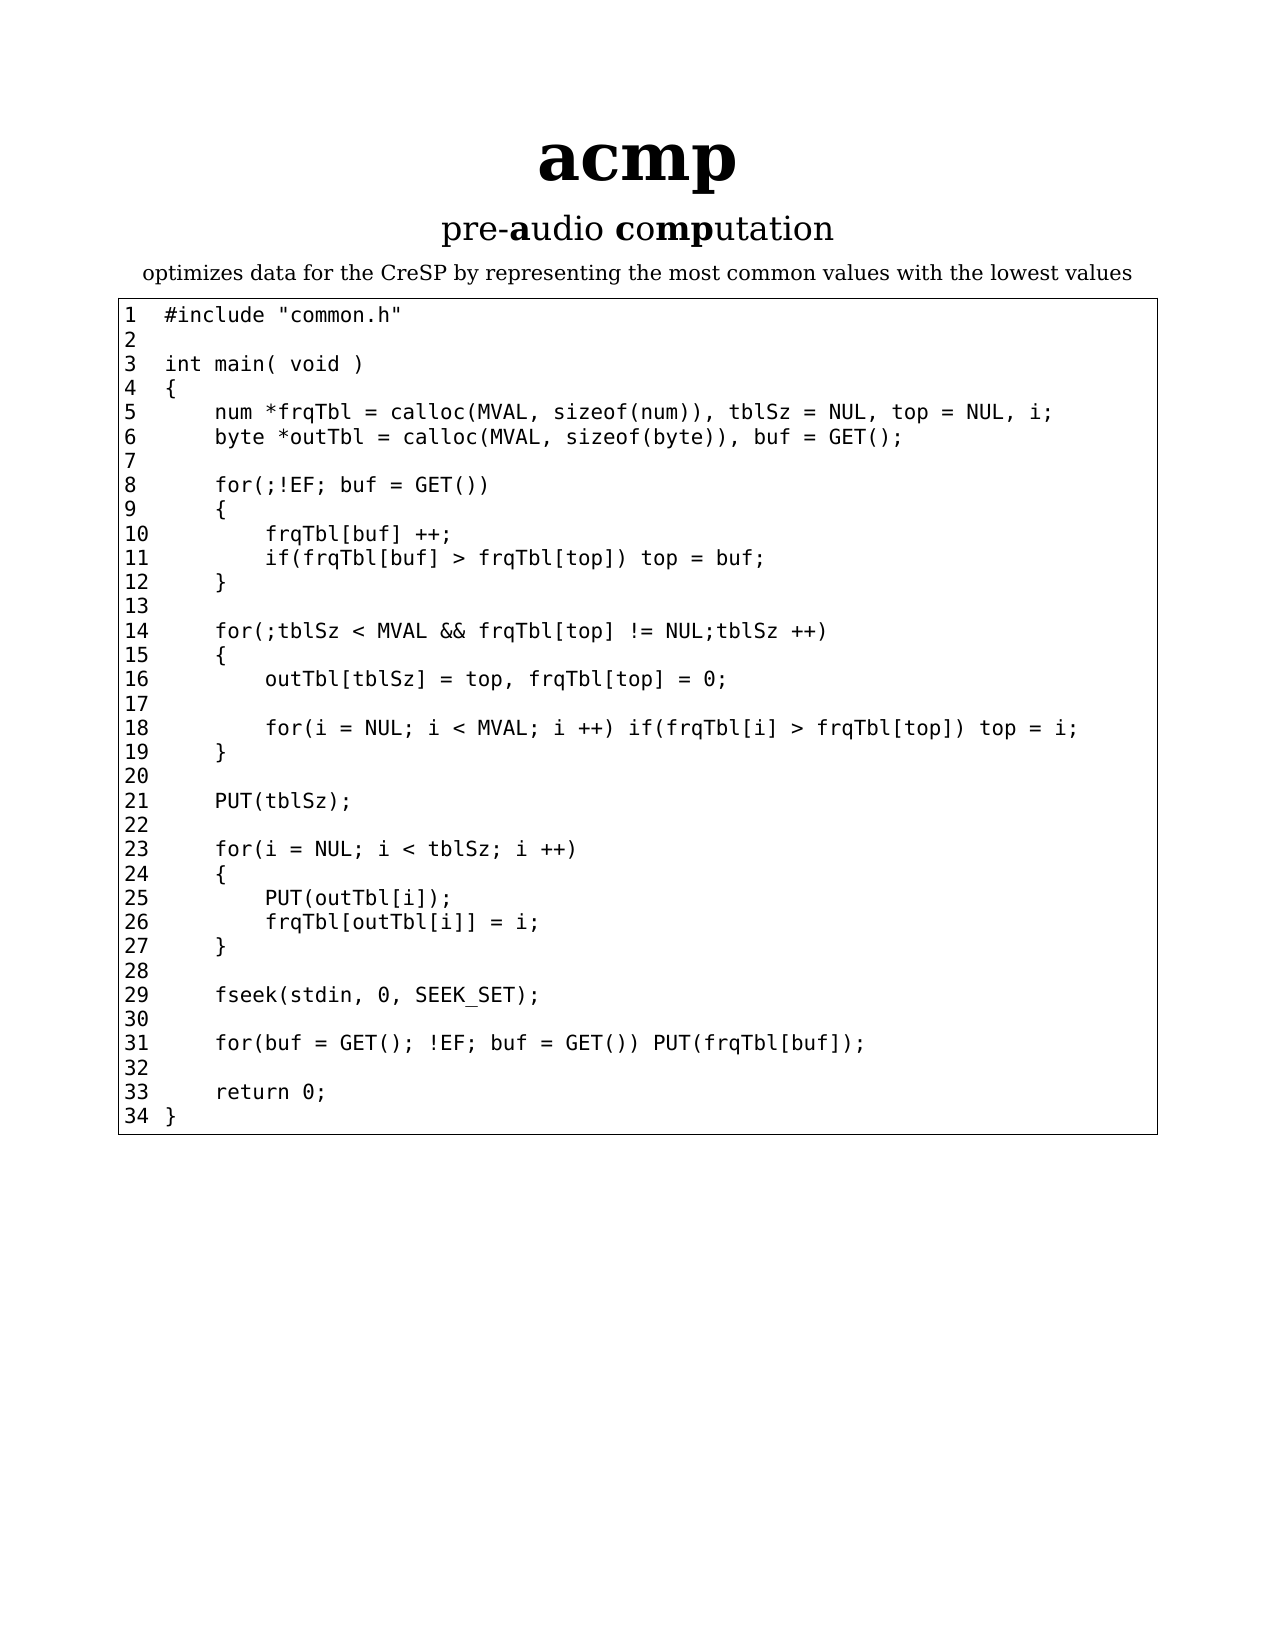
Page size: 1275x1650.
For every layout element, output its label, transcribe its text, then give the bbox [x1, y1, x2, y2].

text pre-audio computation [118, 209, 1157, 248]
table_header #include "common.h" int main( void ) { num *frqTbl = calloc(MVAL, sizeof(num)), tblSz = NUL, top = NUL, i; byte *outTbl = calloc(MVAL, sizeof(byte)), buf = GET(); for(;!EF; buf = GET()) { frqTbl[buf] ++; if(frqTbl[buf] > frqTbl[top]) top = buf; } for(;tblSz < MVAL && frqTbl[top] != NUL;tblSz ++) { outTbl[tblSz] = top, frqTbl[top] = 0; for(i = NUL; i < MVAL; i ++) if(frqTbl[i] > frqTbl[top]) top = i; } PUT(tblSz); for(i = NUL; i < tblSz; i ++) { PUT(outTbl[i]); frqTbl[outTbl[i]] = i; } fseek(stdin, 0, SEEK_SET); for(buf = GET(); !EF; buf = GET()) PUT(frqTbl[buf]); return 0; } [159, 299, 1157, 1134]
text optimizes data for the CreSP by representing the most common values with the lowest values [118, 261, 1157, 285]
text acmp [118, 118, 1157, 196]
table_header 1 2 3 4 5 6 7 8 9 10 11 12 13 14 15 16 17 18 19 20 21 22 23 24 25 26 27 28 29 30 31 32 33 34 [119, 299, 159, 1134]
